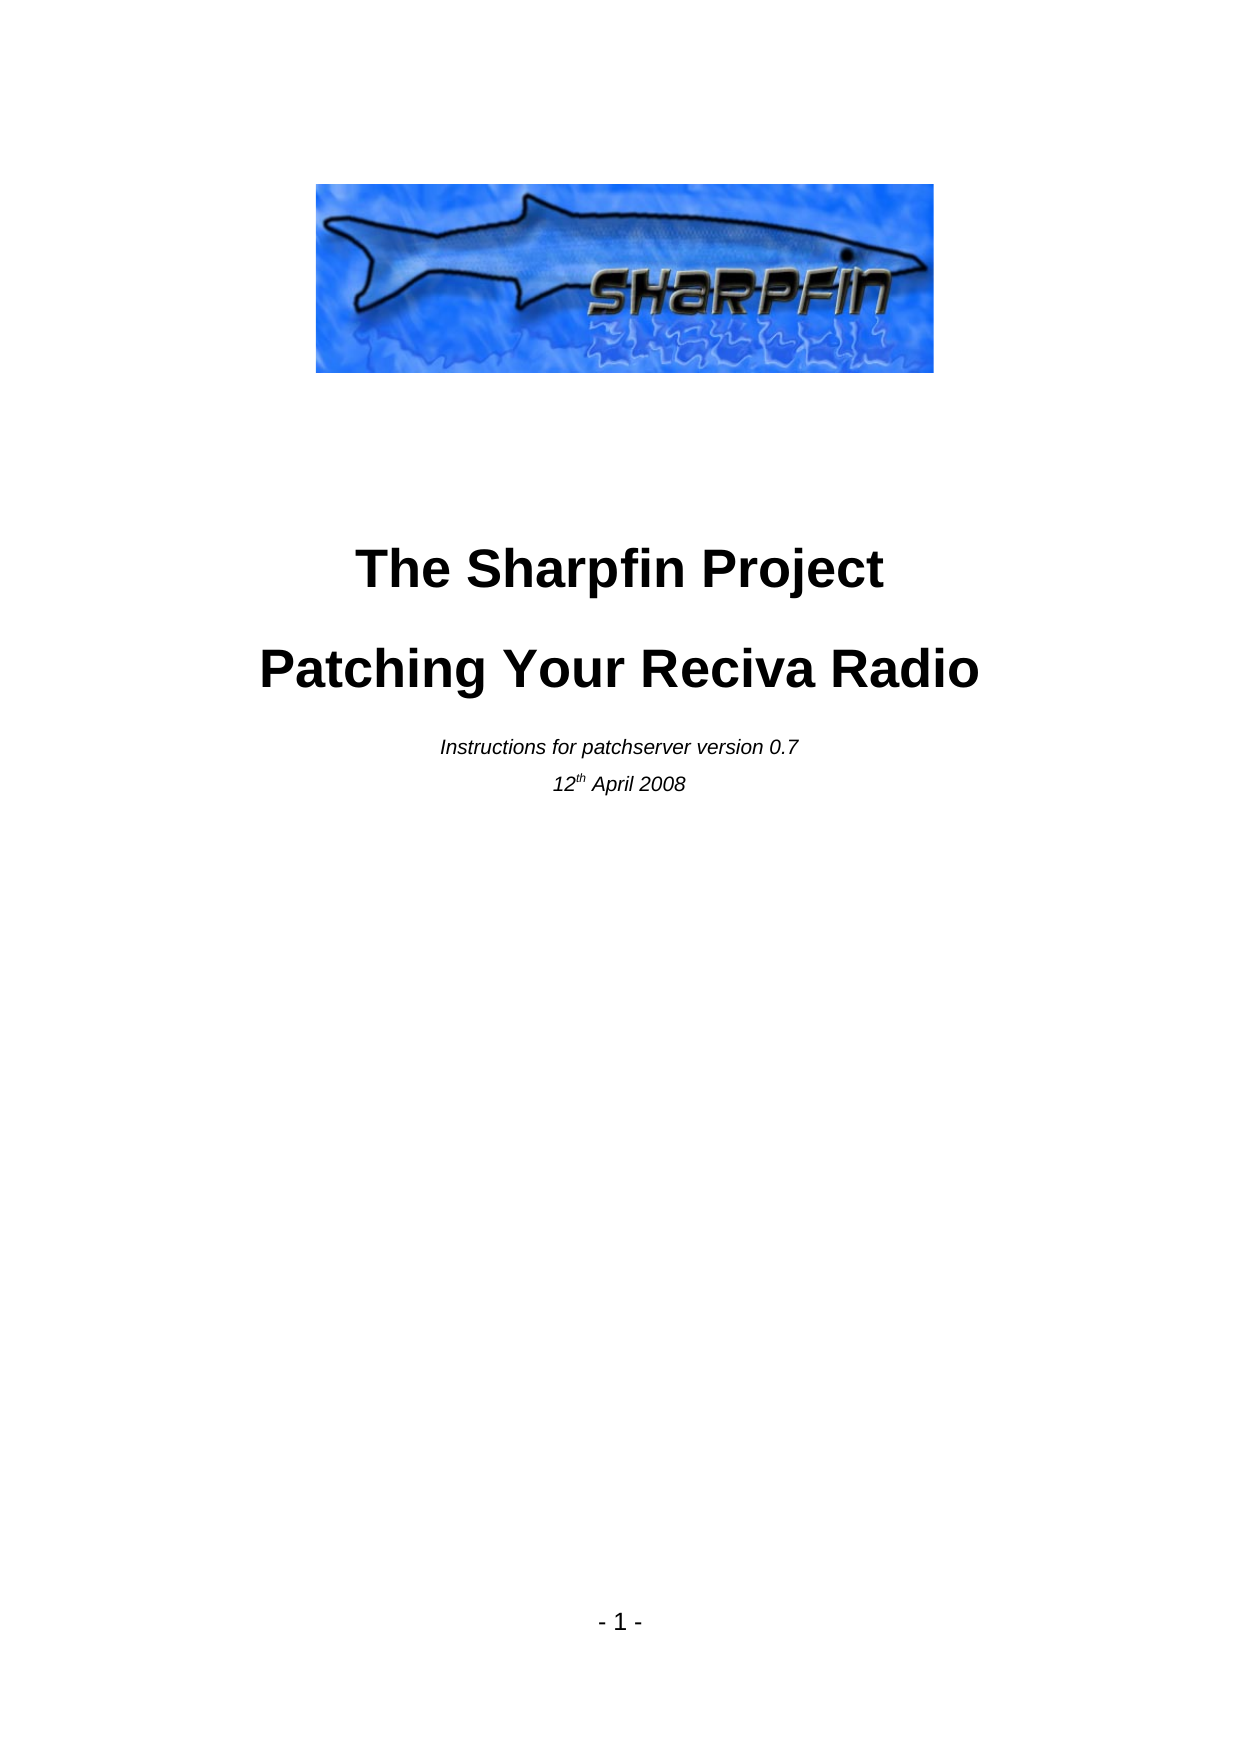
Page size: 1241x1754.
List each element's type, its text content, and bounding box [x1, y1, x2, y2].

text Instructions for patchserver version 0.7 [118, 711, 1122, 759]
picture [315, 184, 934, 373]
subtitle Patching Your Reciva Radio [118, 636, 1122, 699]
text 12th April 2008 [118, 772, 1122, 796]
subtitle The Sharpfin Project [118, 537, 1122, 599]
